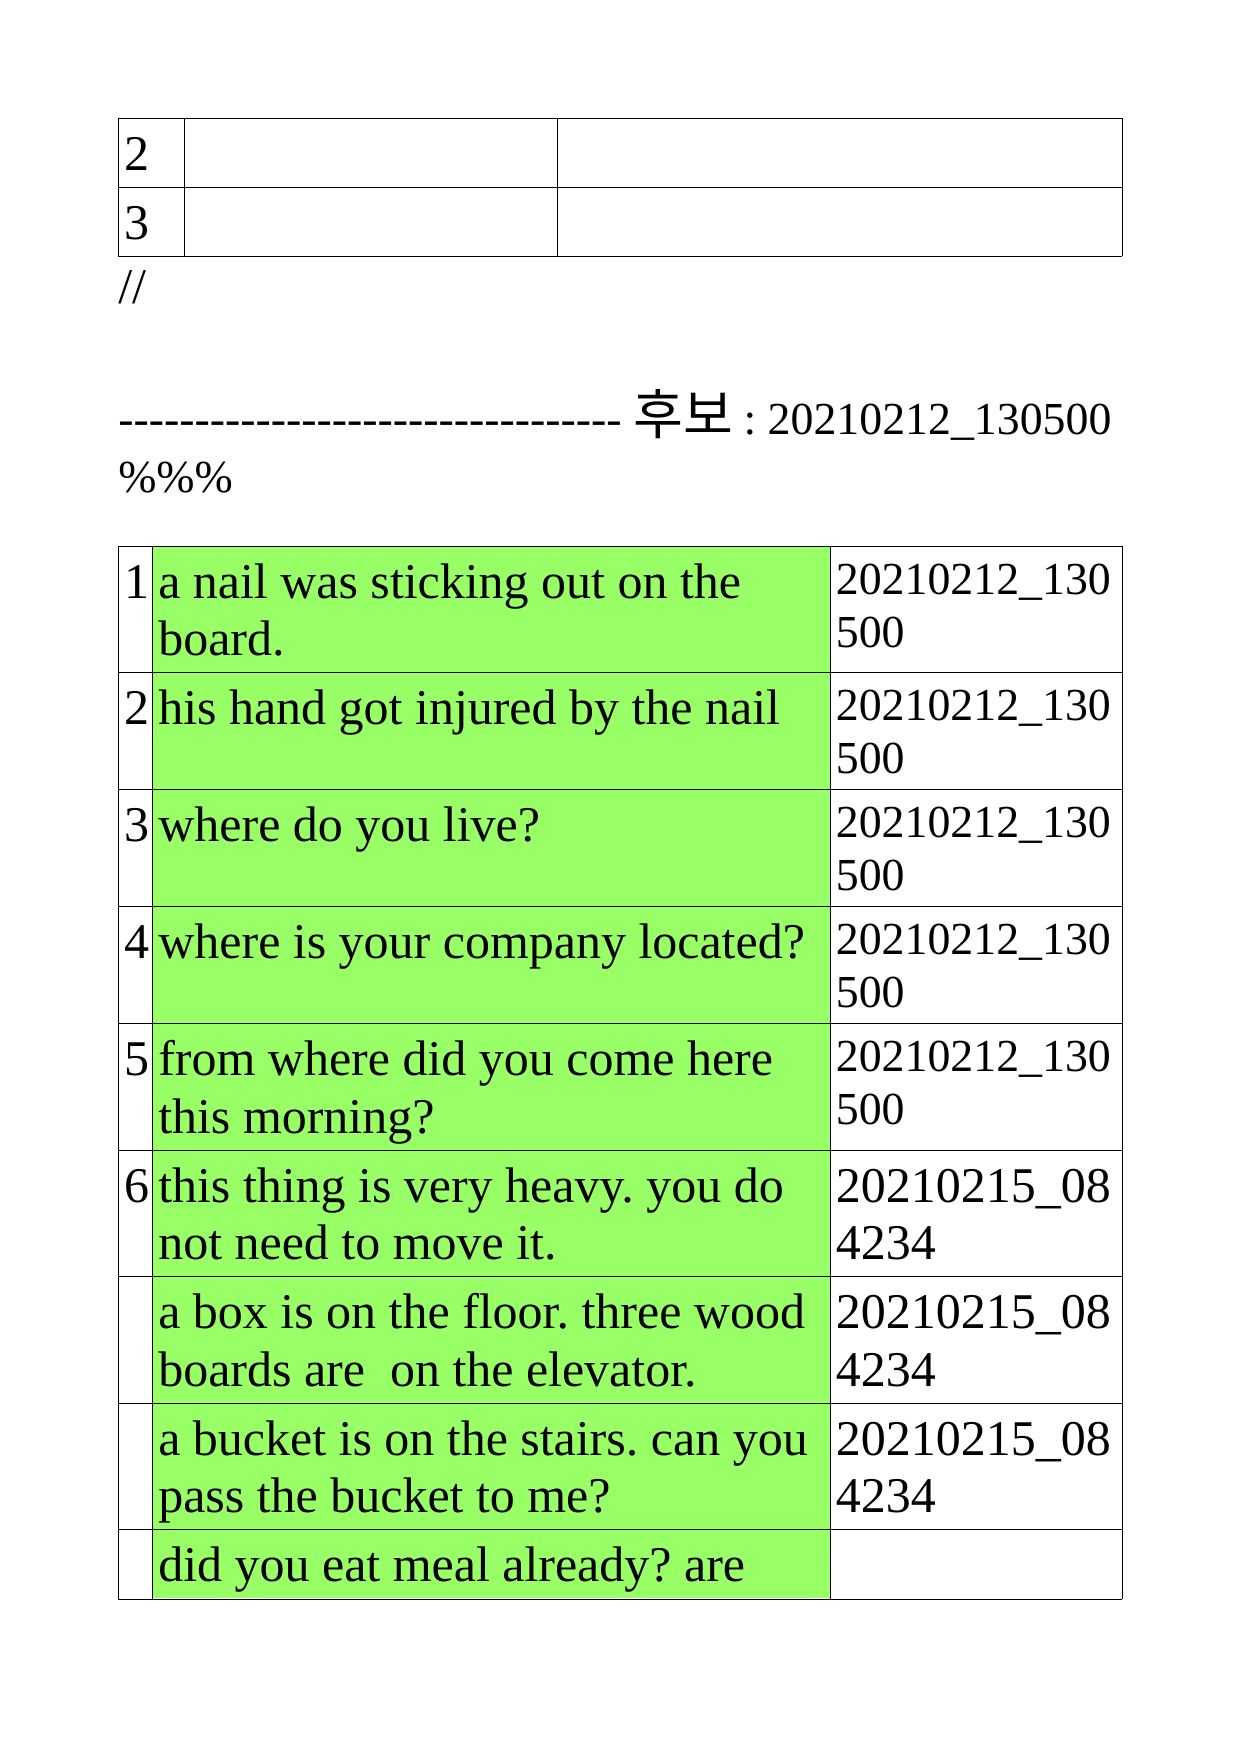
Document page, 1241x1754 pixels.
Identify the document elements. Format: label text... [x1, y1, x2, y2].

table_cell 4 [119, 907, 152, 1023]
table_cell [185, 188, 557, 256]
table_header 20210212_130500 [831, 547, 1122, 672]
text %%% [118, 450, 1122, 502]
table_cell 3 [119, 188, 184, 256]
table_cell this thing is very heavy. you do not need to move it. [153, 1151, 830, 1276]
table_cell where is your company located? [153, 907, 830, 1023]
table_cell 20210215_084234 [831, 1151, 1122, 1276]
table_cell 2 [119, 119, 184, 187]
table_cell [185, 119, 557, 187]
table_cell [119, 1404, 152, 1529]
table_cell [831, 1530, 1122, 1598]
table_cell [119, 1530, 152, 1598]
table_cell 2 [119, 673, 152, 789]
table_header 1 [119, 547, 152, 672]
table_cell a box is on the floor. three wood boards are on the elevator. [153, 1277, 830, 1403]
table_cell [119, 1277, 152, 1403]
table_cell 20210212_130500 [831, 907, 1122, 1023]
table_cell where do you live? [153, 790, 830, 906]
table_cell did you eat meal already? are [153, 1530, 830, 1598]
table_cell [558, 119, 1122, 187]
table_cell [558, 188, 1122, 256]
table_cell 20210212_130500 [831, 1024, 1122, 1150]
table_cell 3 [119, 790, 152, 906]
table_header a nail was sticking out on the board. [153, 547, 830, 672]
table_cell 6 [119, 1151, 152, 1276]
table_cell 5 [119, 1024, 152, 1150]
text // [118, 257, 1122, 314]
table_cell 20210212_130500 [831, 673, 1122, 789]
table_cell his hand got injured by the nail [153, 673, 830, 789]
table_cell 20210215_084234 [831, 1404, 1122, 1529]
table_cell 20210215_084234 [831, 1277, 1122, 1403]
table_cell 20210212_130500 [831, 790, 1122, 906]
table_cell from where did you come here this morning? [153, 1024, 830, 1150]
table_cell a bucket is on the stairs. can you pass the bucket to me? [153, 1404, 830, 1529]
text --------------------------------- 후보 : 20210212_130500 [118, 371, 1122, 450]
